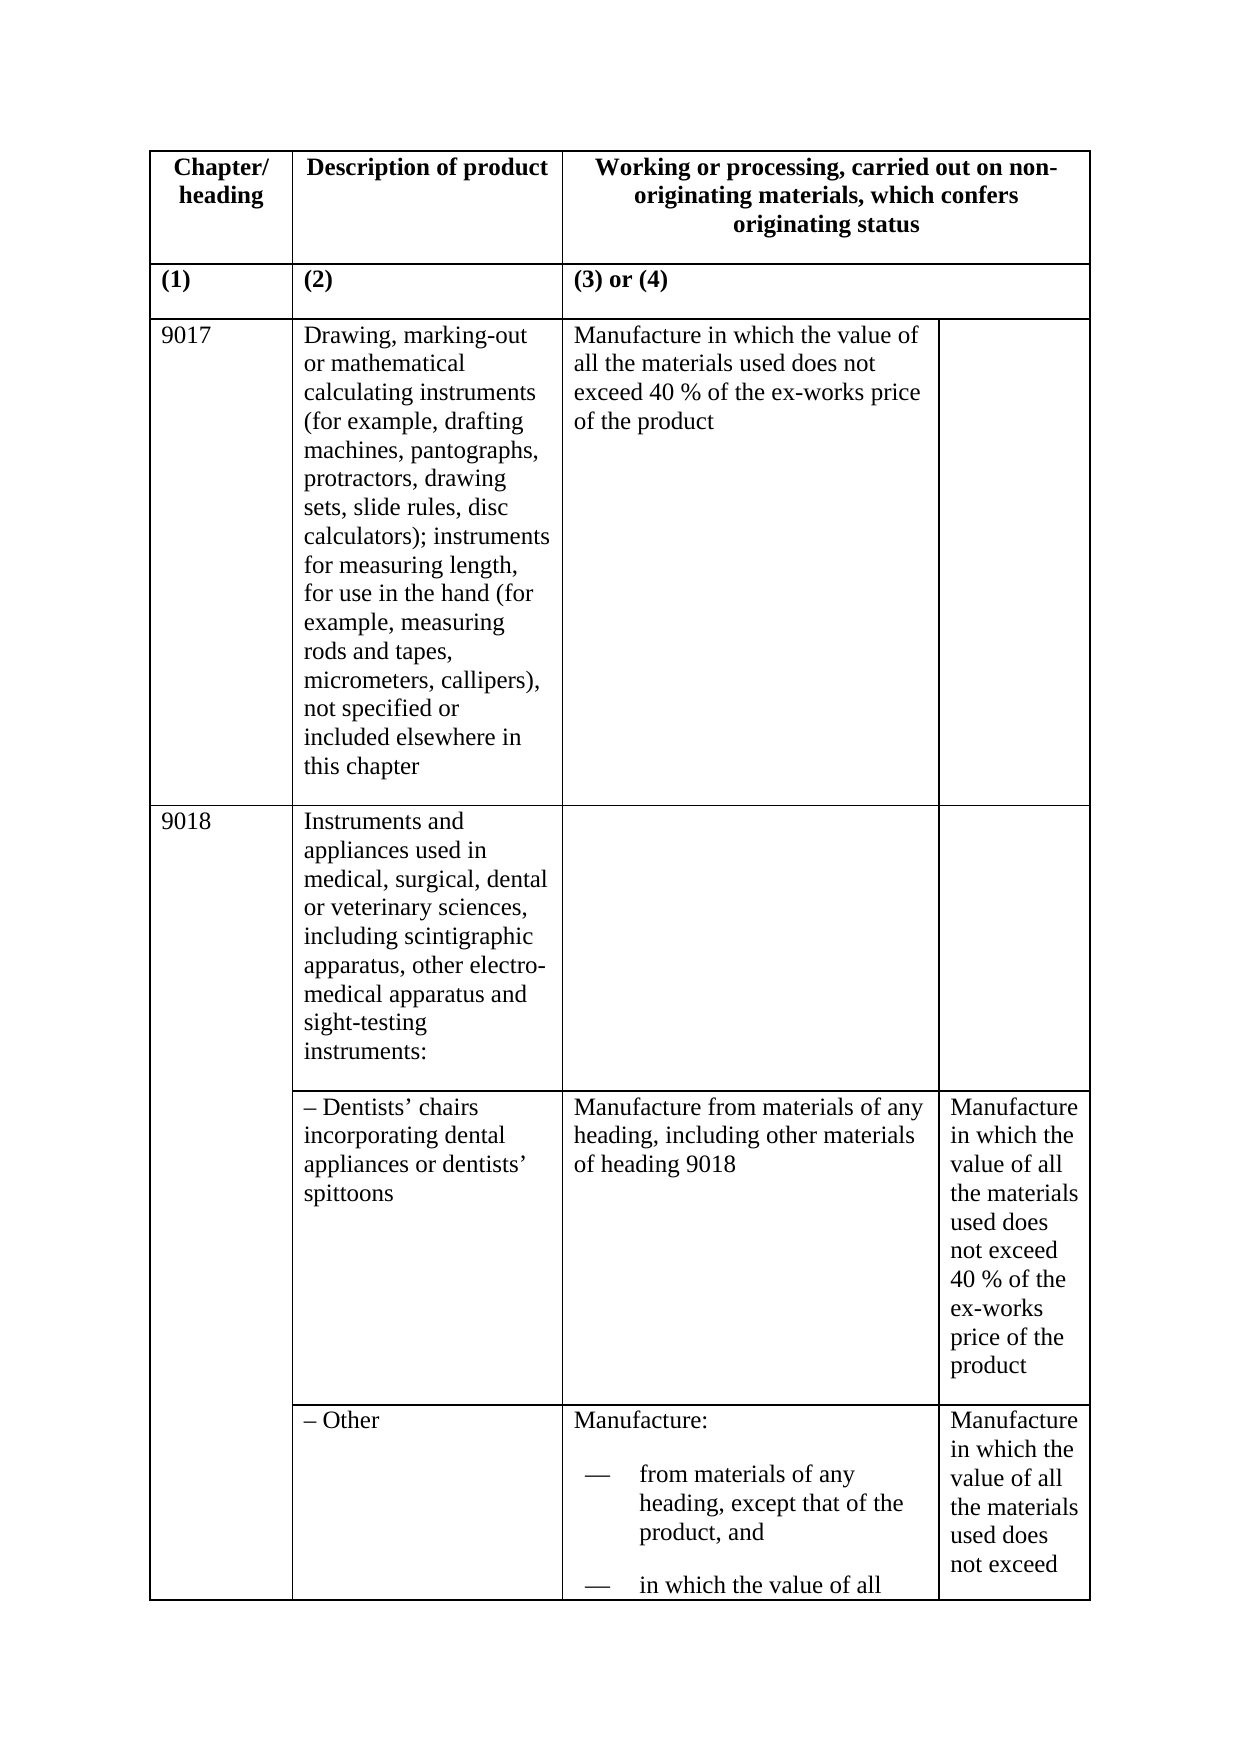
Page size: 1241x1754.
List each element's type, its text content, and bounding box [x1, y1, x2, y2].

table_header from materials of any heading, except that of the product, and [628, 1459, 928, 1571]
table_cell [151, 1404, 292, 1599]
table_cell (2) [293, 265, 562, 318]
table_cell Manufacture in which the value of all the materials used does not exceed 40 % of the ex-works price of the product [940, 1092, 1089, 1404]
table_header Working or processing, carried out on non-originating materials, which confers originating status [563, 152, 1089, 263]
table_header Chapter/ heading [151, 152, 292, 263]
table_header Description of product [293, 152, 562, 263]
table_cell [151, 1090, 292, 1404]
table_cell Manufacture: [563, 1406, 938, 1599]
table_cell (1) [151, 265, 292, 318]
table_cell [940, 806, 1089, 1090]
table_cell – Dentists’ chairs incorporating dental appliances or dentists’ spittoons [293, 1092, 562, 1404]
table_cell — [574, 1571, 628, 1599]
table_cell 9018 [151, 806, 292, 1090]
table_cell 9017 [151, 320, 292, 805]
table_cell – Other [293, 1406, 562, 1599]
table_cell Instruments and appliances used in medical, surgical, dental or veterinary sciences, including scintigraphic apparatus, other electro-medical apparatus and sight-testing instruments: [293, 806, 562, 1090]
table_cell [563, 806, 938, 1090]
table_cell (3) or (4) [563, 265, 1089, 318]
table_cell in which the value of all [628, 1571, 928, 1599]
table_cell [940, 320, 1089, 805]
table_header — [574, 1459, 628, 1571]
table_cell Manufacture from materials of any heading, including other materials of heading 9018 [563, 1092, 938, 1404]
table_cell Manufacture in which the value of all the materials used does not exceed [940, 1406, 1089, 1599]
table_cell Manufacture in which the value of all the materials used does not exceed 40 % of the ex-works price of the product [563, 320, 938, 805]
table_cell Drawing, marking-out or mathematical calculating instruments (for example, drafting machines, pantographs, protractors, drawing sets, slide rules, disc calculators); instruments for measuring length, for use in the hand (for example, measuring rods and tapes, micrometers, callipers), not specified or included elsewhere in this chapter [293, 320, 562, 805]
